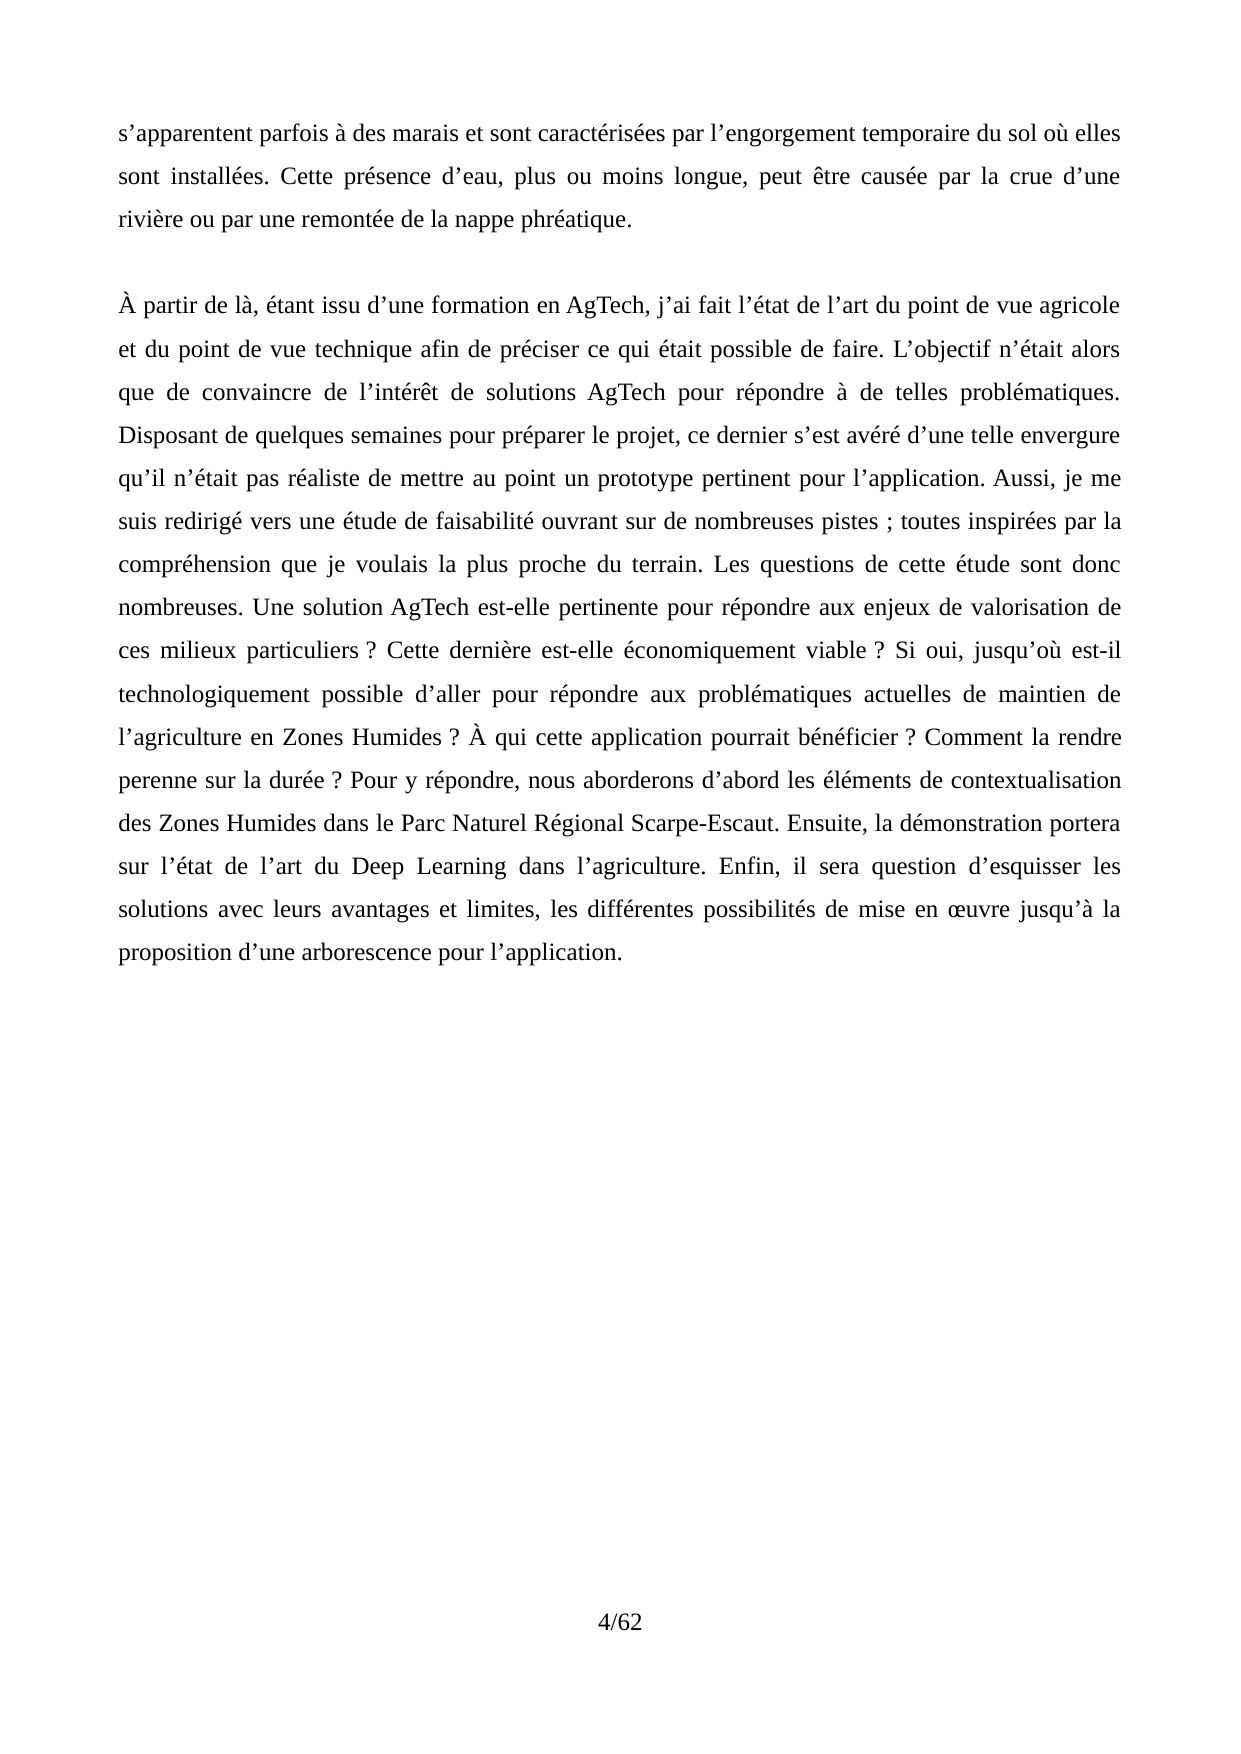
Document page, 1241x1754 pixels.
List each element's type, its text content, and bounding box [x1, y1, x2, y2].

text s’apparentent parfois à des marais et sont caractérisées par l’engorgement temporaire du sol où elles sont installées. Cette présence d’eau, plus ou moins longue, peut être causée par la crue d’une rivière ou par une remontée de la nappe phréatique. [118, 118, 1122, 233]
text À partir de là, étant issu d’une formation en AgTech, j’ai fait l’état de l’art du point de vue agricole et du point de vue technique afin de préciser ce qui était possible de faire. L’objectif n’était alors que de convaincre de l’intérêt de solutions AgTech pour répondre à de telles problématiques. Disposant de quelques semaines pour préparer le projet, ce dernier s’est avéré d’une telle envergure qu’il n’était pas réaliste de mettre au point un prototype pertinent pour l’application. Aussi, je me suis redirigé vers une étude de faisabilité ouvrant sur de nombreuses pistes ; toutes inspirées par la compréhension que je voulais la plus proche du terrain. Les questions de cette étude sont donc nombreuses. Une solution AgTech est-elle pertinente pour répondre aux enjeux de valorisation de ces milieux particuliers ? Cette dernière est-elle économiquement viable ? Si oui, jusqu’où est-il technologiquement possible d’aller pour répondre aux problématiques actuelles de maintien de l’agriculture en Zones Humides ? À qui cette application pourrait bénéficier ? Comment la rendre perenne sur la durée ? Pour y répondre, nous aborderons d’abord les éléments de contextualisation des Zones Humides dans le Parc Naturel Régional Scarpe-Escaut. Ensuite, la démonstration portera sur l’état de l’art du Deep Learning dans l’agriculture. Enfin, il sera question d’esquisser les solutions avec leurs avantages et limites, les différentes possibilités de mise en œuvre jusqu’à la proposition d’une arborescence pour l’application. [118, 291, 1122, 966]
